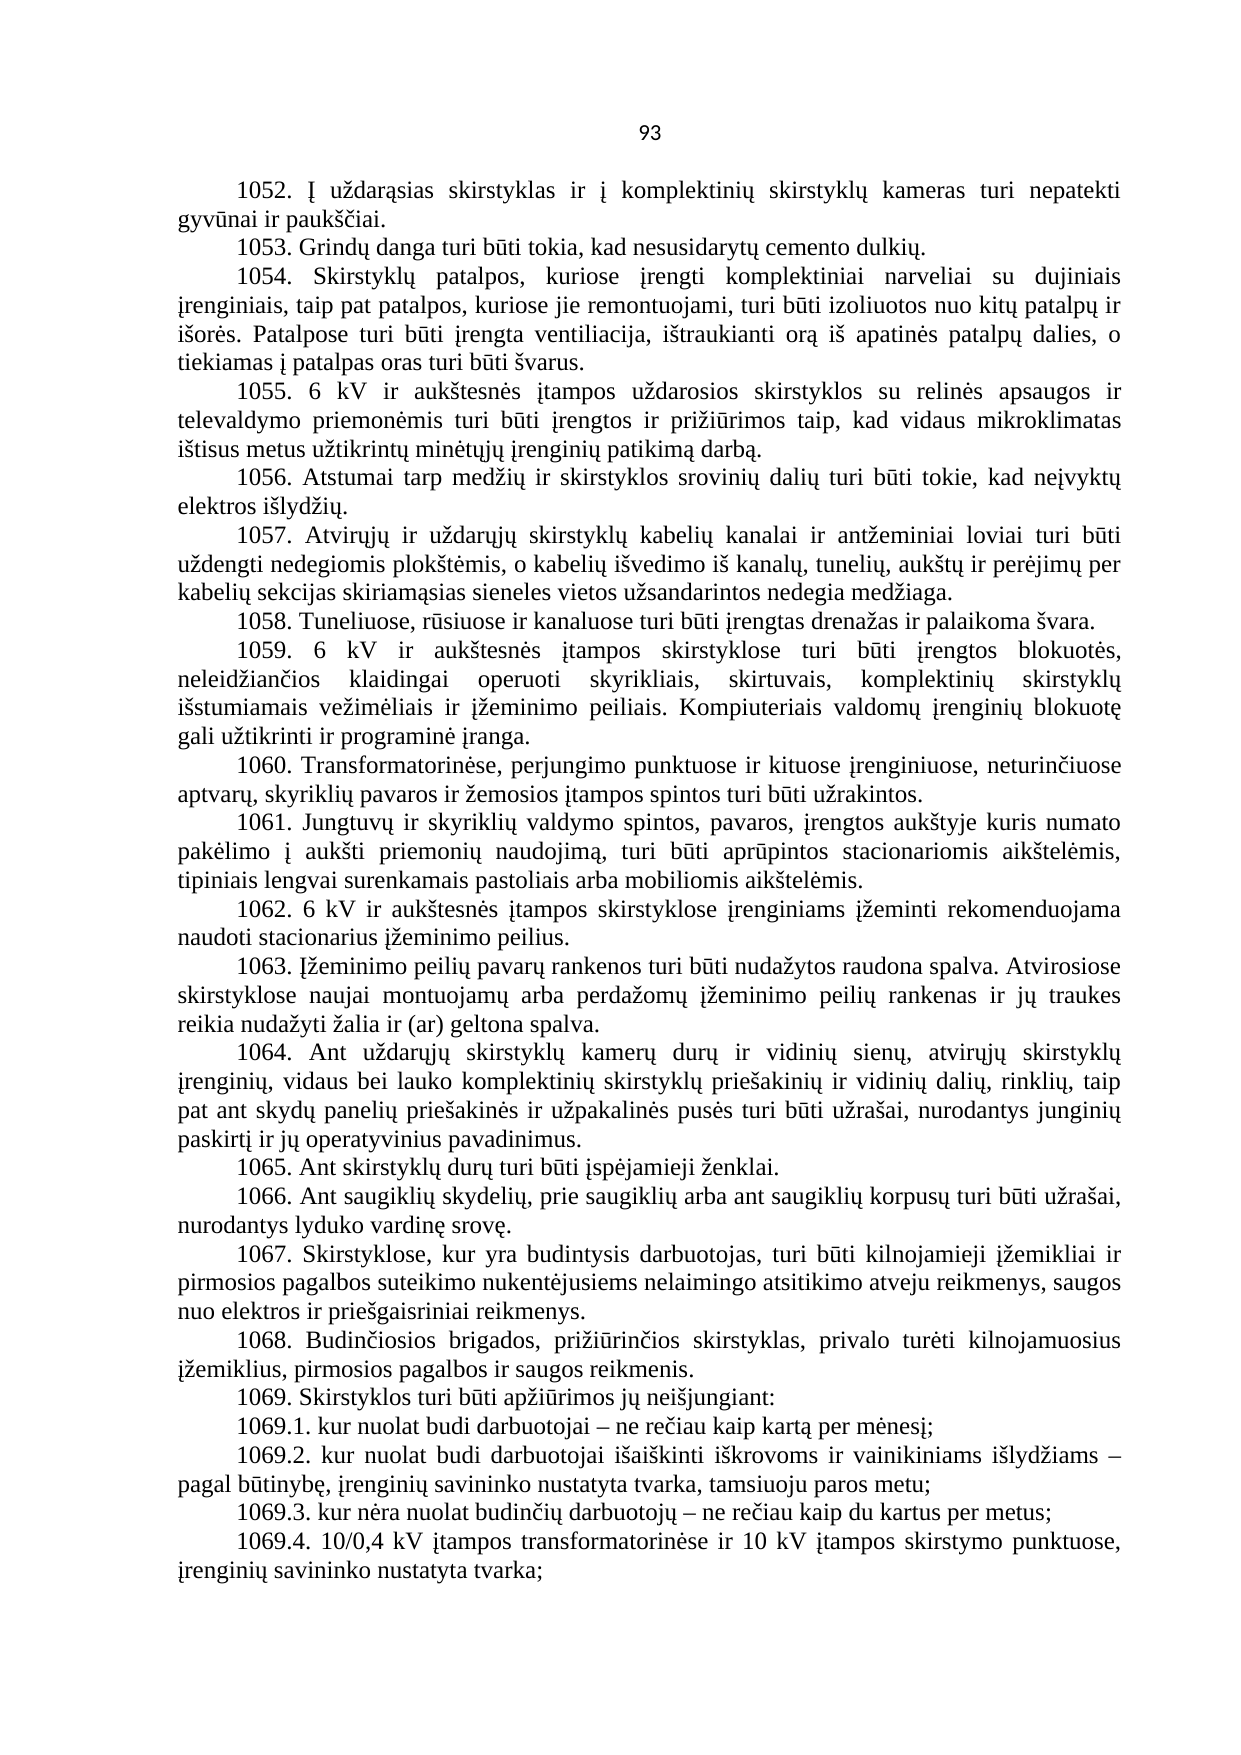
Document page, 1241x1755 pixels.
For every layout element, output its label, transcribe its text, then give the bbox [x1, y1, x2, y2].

text 1054. Skirstyklų patalpos, kuriose įrengti komplektiniai narveliai su dujiniais įrenginiais, taip pat patalpos, kuriose jie remontuojami, turi būti izoliuotos nuo kitų patalpų ir išorės. Patalpose turi būti įrengta ventiliacija, ištraukianti orą iš apatinės patalpų dalies, o tiekiamas į patalpas oras turi būti švarus. [177, 261, 1122, 376]
text 1065. Ant skirstyklų durų turi būti įspėjamieji ženklai. [177, 1152, 1122, 1181]
text 1062. 6 kV ir aukštesnės įtampos skirstyklose įrenginiams įžeminti rekomenduojama naudoti stacionarius įžeminimo peilius. [177, 894, 1122, 951]
text 1069.2. kur nuolat budi darbuotojai išaiškinti iškrovoms ir vainikiniams išlydžiams – pagal būtinybę, įrenginių savininko nustatyta tvarka, tamsiuoju paros metu; [177, 1440, 1122, 1497]
text 1064. Ant uždarųjų skirstyklų kamerų durų ir vidinių sienų, atvirųjų skirstyklų įrenginių, vidaus bei lauko komplektinių skirstyklų priešakinių ir vidinių dalių, rinklių, taip pat ant skydų panelių priešakinės ir užpakalinės pusės turi būti užrašai, nurodantys junginių paskirtį ir jų operatyvinius pavadinimus. [177, 1037, 1122, 1152]
text 1057. Atvirųjų ir uždarųjų skirstyklų kabelių kanalai ir antžeminiai loviai turi būti uždengti nedegiomis plokštėmis, o kabelių išvedimo iš kanalų, tunelių, aukštų ir perėjimų per kabelių sekcijas skiriamąsias sieneles vietos užsandarintos nedegia medžiaga. [177, 520, 1122, 606]
text 1061. Jungtuvų ir skyriklių valdymo spintos, pavaros, įrengtos aukštyje kuris numato pakėlimo į aukšti priemonių naudojimą, turi būti aprūpintos stacionariomis aikštelėmis, tipiniais lengvai surenkamais pastoliais arba mobiliomis aikštelėmis. [177, 807, 1122, 894]
text 1067. Skirstyklose, kur yra budintysis darbuotojas, turi būti kilnojamieji įžemikliai ir pirmosios pagalbos suteikimo nukentėjusiems nelaimingo atsitikimo atveju reikmenys, saugos nuo elektros ir priešgaisriniai reikmenys. [177, 1239, 1122, 1325]
text 1053. Grindų danga turi būti tokia, kad nesusidarytų cemento dulkių. [177, 232, 1122, 261]
text 1069.4. 10/0,4 kV įtampos transformatorinėse ir 10 kV įtampos skirstymo punktuose, įrenginių savininko nustatyta tvarka; [177, 1526, 1122, 1584]
text 1055. 6 kV ir aukštesnės įtampos uždarosios skirstyklos su relinės apsaugos ir televaldymo priemonėmis turi būti įrengtos ir prižiūrimos taip, kad vidaus mikroklimatas ištisus metus užtikrintų minėtųjų įrenginių patikimą darbą. [177, 376, 1122, 462]
text 1063. Įžeminimo peilių pavarų rankenos turi būti nudažytos raudona spalva. Atvirosiose skirstyklose naujai montuojamų arba perdažomų įžeminimo peilių rankenas ir jų traukes reikia nudažyti žalia ir (ar) geltona spalva. [177, 951, 1122, 1037]
text 1069.3. kur nėra nuolat budinčių darbuotojų – ne rečiau kaip du kartus per metus; [177, 1497, 1122, 1526]
text 1069.1. kur nuolat budi darbuotojai – ne rečiau kaip kartą per mėnesį; [177, 1411, 1122, 1440]
text 1066. Ant saugiklių skydelių, prie saugiklių arba ant saugiklių korpusų turi būti užrašai, nurodantys lyduko vardinę srovę. [177, 1181, 1122, 1239]
text 1056. Atstumai tarp medžių ir skirstyklos srovinių dalių turi būti tokie, kad neįvyktų elektros išlydžių. [177, 462, 1122, 520]
text 1069. Skirstyklos turi būti apžiūrimos jų neišjungiant: [177, 1382, 1122, 1411]
text 1052. Į uždarąsias skirstyklas ir į komplektinių skirstyklų kameras turi nepatekti gyvūnai ir paukščiai. [177, 175, 1122, 232]
text 1068. Budinčiosios brigados, prižiūrinčios skirstyklas, privalo turėti kilnojamuosius įžemiklius, pirmosios pagalbos ir saugos reikmenis. [177, 1325, 1122, 1382]
text 1058. Tuneliuose, rūsiuose ir kanaluose turi būti įrengtas drenažas ir palaikoma švara. [177, 606, 1122, 635]
text 1059. 6 kV ir aukštesnės įtampos skirstyklose turi būti įrengtos blokuotės, neleidžiančios klaidingai operuoti skyrikliais, skirtuvais, komplektinių skirstyklų išstumiamais vežimėliais ir įžeminimo peiliais. Kompiuteriais valdomų įrenginių blokuotę gali užtikrinti ir programinė įranga. [177, 635, 1122, 750]
text 1060. Transformatorinėse, perjungimo punktuose ir kituose įrenginiuose, neturinčiuose aptvarų, skyriklių pavaros ir žemosios įtampos spintos turi būti užrakintos. [177, 750, 1122, 807]
